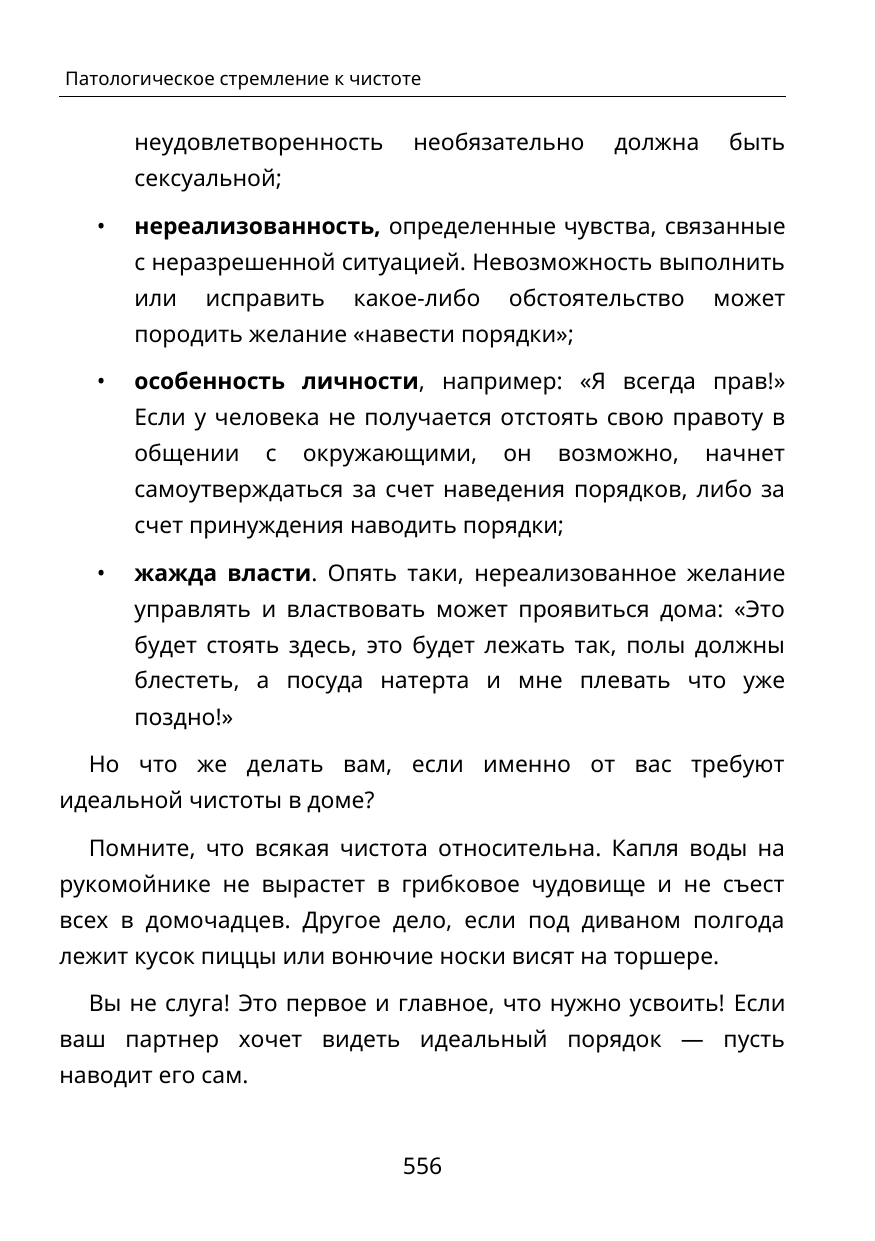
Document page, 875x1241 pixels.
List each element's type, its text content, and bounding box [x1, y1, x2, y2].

list нереализованность, определенные чувства, связанные с неразрешенной ситуацией. Невозможность выполнить или исправить какое-либо обстоятельство может породить желание «навести порядки»; [97, 210, 786, 349]
list неудовлетворенность необязательно должна быть сексуальной; [97, 126, 786, 193]
list особенность личности, например: «Я всегда прав!» Если у человека не получается отстоять свою правоту в общении с окружающими, он возможно, начнет самоутверждаться за счет наведения порядков, либо за счет принуждения наводить порядки; [97, 365, 786, 540]
list жажда власти. Опять таки, нереализованное желание управлять и властвовать может проявиться дома: «Это будет стоять здесь, это будет лежать так, полы должны блестеть, а посуда натерта и мне плевать что уже поздно!» [97, 557, 786, 732]
text Вы не слуга! Это первое и главное, что нужно усвоить! Если ваш партнер хочет видеть идеальный порядок — пусть наводит его сам. [59, 987, 786, 1090]
text Помните, что всякая чистота относительна. Капля воды на рукомойнике не вырастет в грибковое чудовище и не съест всех в домочадцев. Другое дело, если под диваном полгода лежит кусок пиццы или вонючие носки висят на торшере. [59, 832, 786, 971]
text Но что же делать вам, если именно от вас требуют идеальной чистоты в доме? [59, 748, 786, 815]
